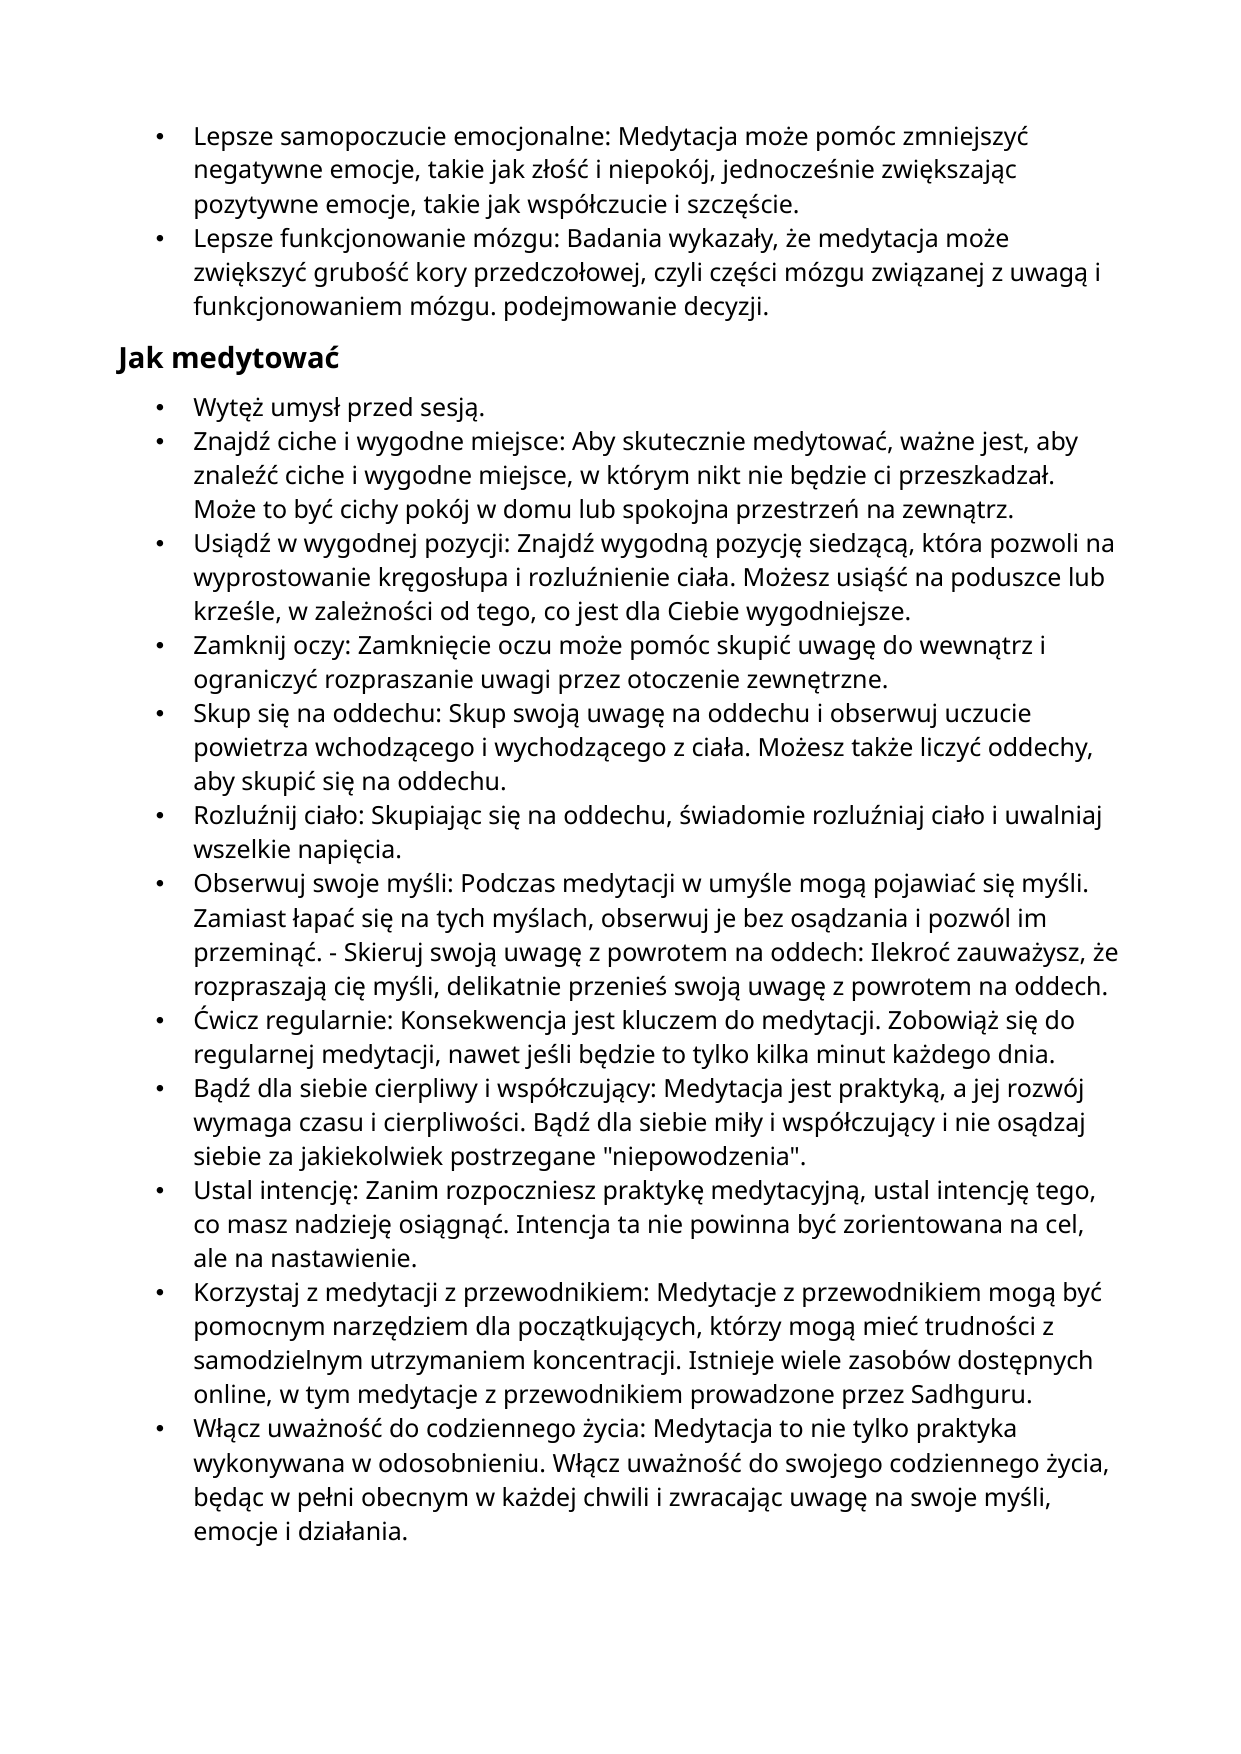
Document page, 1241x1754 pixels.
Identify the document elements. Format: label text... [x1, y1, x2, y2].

list Znajdź ciche i wygodne miejsce: Aby skutecznie medytować, ważne jest, aby znaleźć ciche i wygodne miejsce, w którym nikt nie będzie ci przeszkadzał. Może to być cichy pokój w domu lub spokojna przestrzeń na zewnątrz. [156, 423, 1122, 526]
list Ustal intencję: Zanim rozpoczniesz praktykę medytacyjną, ustal intencję tego, co masz nadzieję osiągnąć. Intencja ta nie powinna być zorientowana na cel, ale na nastawienie. [156, 1173, 1122, 1275]
list Włącz uważność do codziennego życia: Medytacja to nie tylko praktyka wykonywana w odosobnieniu. Włącz uważność do swojego codziennego życia, będąc w pełni obecnym w każdej chwili i zwracając uwagę na swoje myśli, emocje i działania. [156, 1411, 1122, 1547]
list Skup się na oddechu: Skup swoją uwagę na oddechu i obserwuj uczucie powietrza wchodzącego i wychodzącego z ciała. Możesz także liczyć oddechy, aby skupić się na oddechu. [156, 696, 1122, 798]
list Usiądź w wygodnej pozycji: Znajdź wygodną pozycję siedzącą, która pozwoli na wyprostowanie kręgosłupa i rozluźnienie ciała. Możesz usiąść na poduszce lub krześle, w zależności od tego, co jest dla Ciebie wygodniejsze. [156, 526, 1122, 628]
list Ćwicz regularnie: Konsekwencja jest kluczem do medytacji. Zobowiąż się do regularnej medytacji, nawet jeśli będzie to tylko kilka minut każdego dnia. [156, 1002, 1122, 1071]
subtitle Jak medytować [118, 337, 1122, 377]
list Zamknij oczy: Zamknięcie oczu może pomóc skupić uwagę do wewnątrz i ograniczyć rozpraszanie uwagi przez otoczenie zewnętrzne. [156, 628, 1122, 696]
list Rozluźnij ciało: Skupiając się na oddechu, świadomie rozluźniaj ciało i uwalniaj wszelkie napięcia. [156, 798, 1122, 866]
list Obserwuj swoje myśli: Podczas medytacji w umyśle mogą pojawiać się myśli. Zamiast łapać się na tych myślach, obserwuj je bez osądzania i pozwól im przeminąć. - Skieruj swoją uwagę z powrotem na oddech: Ilekroć zauważysz, że rozpraszają cię myśli, delikatnie przenieś swoją uwagę z powrotem na oddech. [156, 866, 1122, 1002]
list Wytęż umysł przed sesją. [156, 389, 1122, 423]
list Lepsze samopoczucie emocjonalne: Medytacja może pomóc zmniejszyć negatywne emocje, takie jak złość i niepokój, jednocześnie zwiększając pozytywne emocje, takie jak współczucie i szczęście. [156, 118, 1122, 220]
list Korzystaj z medytacji z przewodnikiem: Medytacje z przewodnikiem mogą być pomocnym narzędziem dla początkujących, którzy mogą mieć trudności z samodzielnym utrzymaniem koncentracji. Istnieje wiele zasobów dostępnych online, w tym medytacje z przewodnikiem prowadzone przez Sadhguru. [156, 1275, 1122, 1411]
list Lepsze funkcjonowanie mózgu: Badania wykazały, że medytacja może zwiększyć grubość kory przedczołowej, czyli części mózgu związanej z uwagą i funkcjonowaniem mózgu. podejmowanie decyzji. [156, 220, 1122, 322]
list Bądź dla siebie cierpliwy i współczujący: Medytacja jest praktyką, a jej rozwój wymaga czasu i cierpliwości. Bądź dla siebie miły i współczujący i nie osądzaj siebie za jakiekolwiek postrzegane "niepowodzenia". [156, 1071, 1122, 1173]
